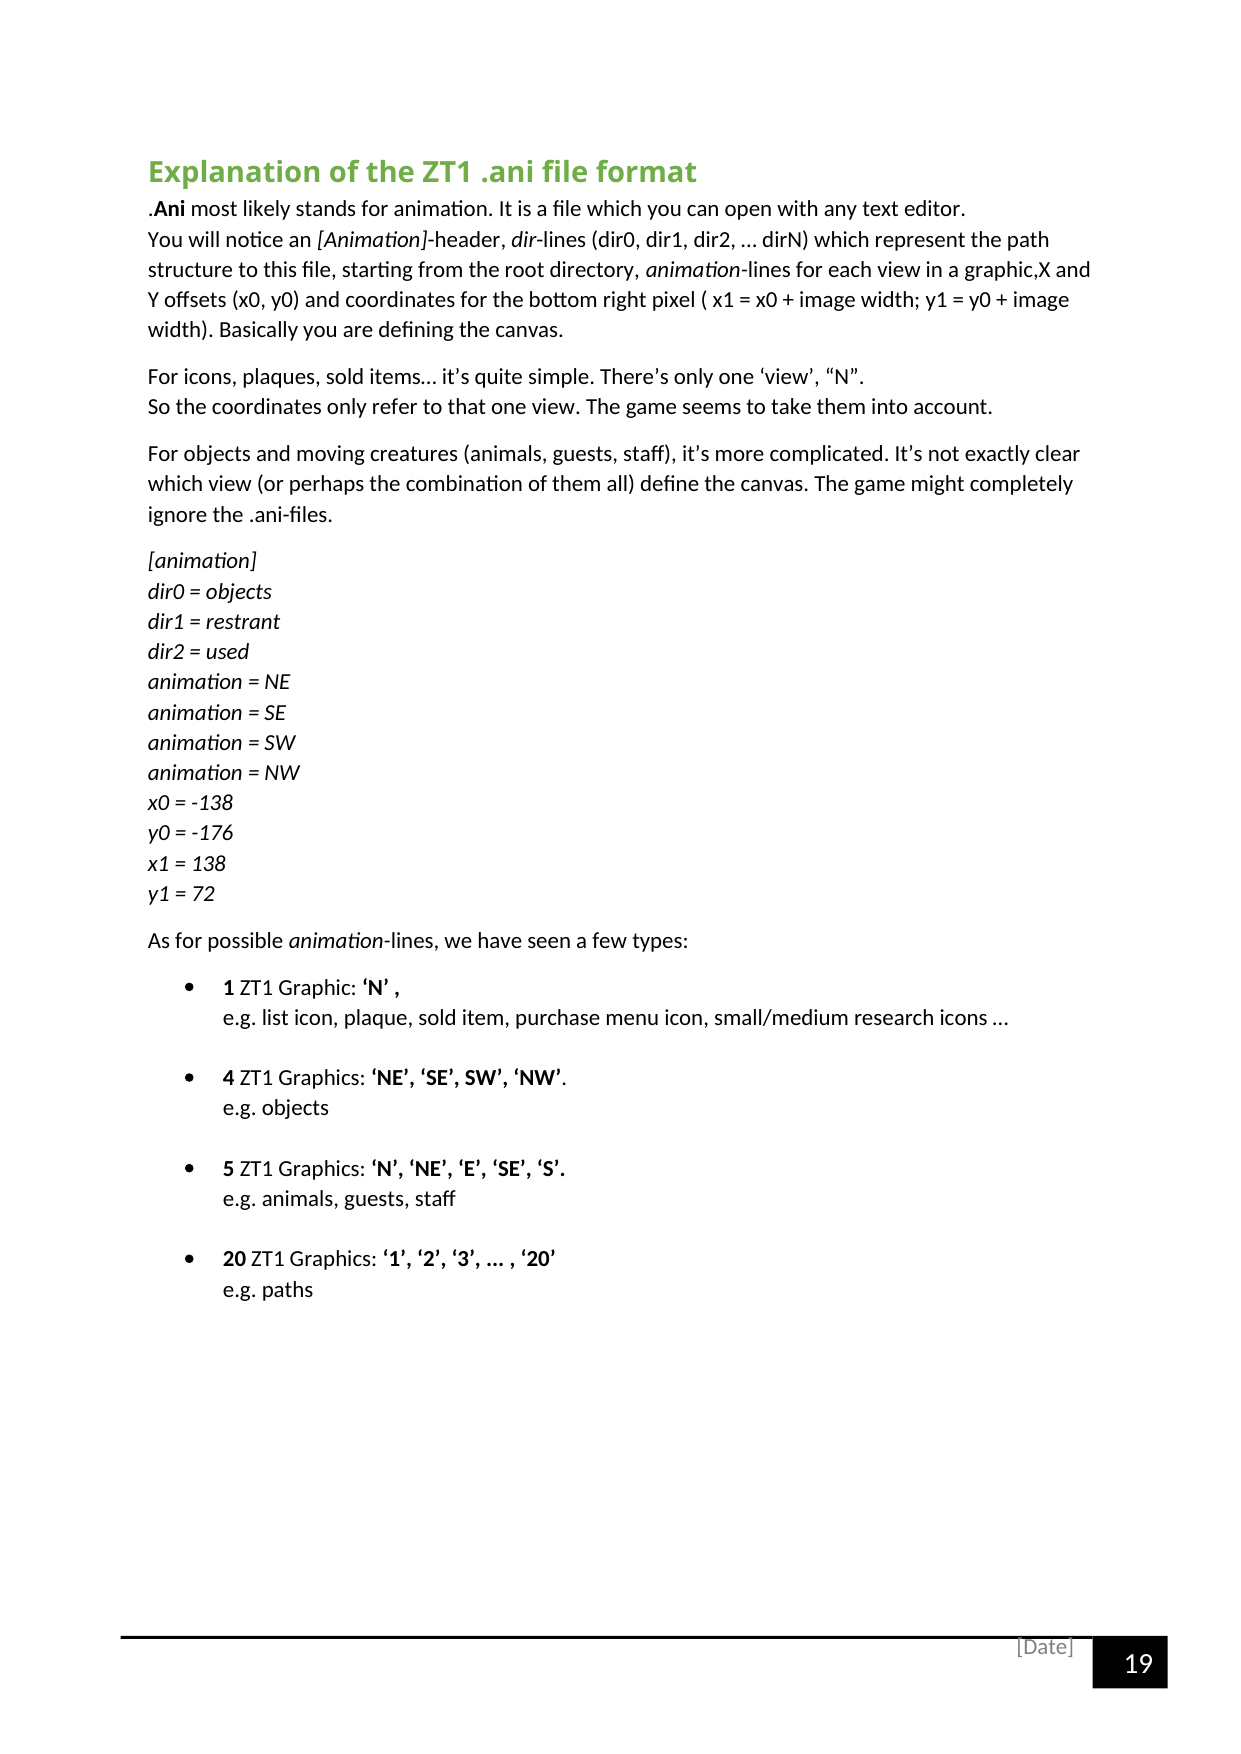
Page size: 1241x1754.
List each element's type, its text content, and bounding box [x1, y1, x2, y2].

text For icons, plaques, sold items… it’s quite simple. There’s only one ‘view’, “N”. So the coordinates only refer to that one view. The game seems to take them into account. [148, 362, 1093, 421]
list 20 ZT1 Graphics: ‘1’, ‘2’, ‘3’, ... , ‘20’ e.g. paths [185, 1244, 1093, 1303]
subtitle Explanation of the ZT1 .ani file format [148, 152, 1093, 191]
text .Ani most likely stands for animation. It is a file which you can open with any text editor. You will notice an [Animation]-header, dir-lines (dir0, dir1, dir2, … dirN) which represent the path structure to this file, starting from the root directory, animation-lines for each view in a graphic,X and Y offsets (x0, y0) and coordinates for the bottom right pixel ( x1 = x0 + image width; y1 = y0 + image width). Basically you are defining the canvas. [148, 194, 1093, 343]
list 5 ZT1 Graphics: ‘N’, ‘NE’, ‘E’, ‘SE’, ‘S’. e.g. animals, guests, staff [185, 1154, 1093, 1242]
text [animation] dir0 = objects dir1 = restrant dir2 = used animation = NE animation = SE animation = SW animation = NW x0 = -138 y0 = -176 x1 = 138 y1 = 72 [148, 547, 1093, 907]
list 1 ZT1 Graphic: ‘N’ , e.g. list icon, plaque, sold item, purchase menu icon, small/medium research icons … [185, 973, 1093, 1061]
text As for possible animation-lines, we have seen a few types: [148, 926, 1093, 954]
list 4 ZT1 Graphics: ‘NE’, ‘SE’, SW’, ‘NW’. e.g. objects [185, 1063, 1093, 1152]
text For objects and moving creatures (animals, guests, staff), it’s more complicated. It’s not exactly clear which view (or perhaps the combination of them all) define the canvas. The game might completely ignore the .ani-files. [148, 439, 1093, 528]
